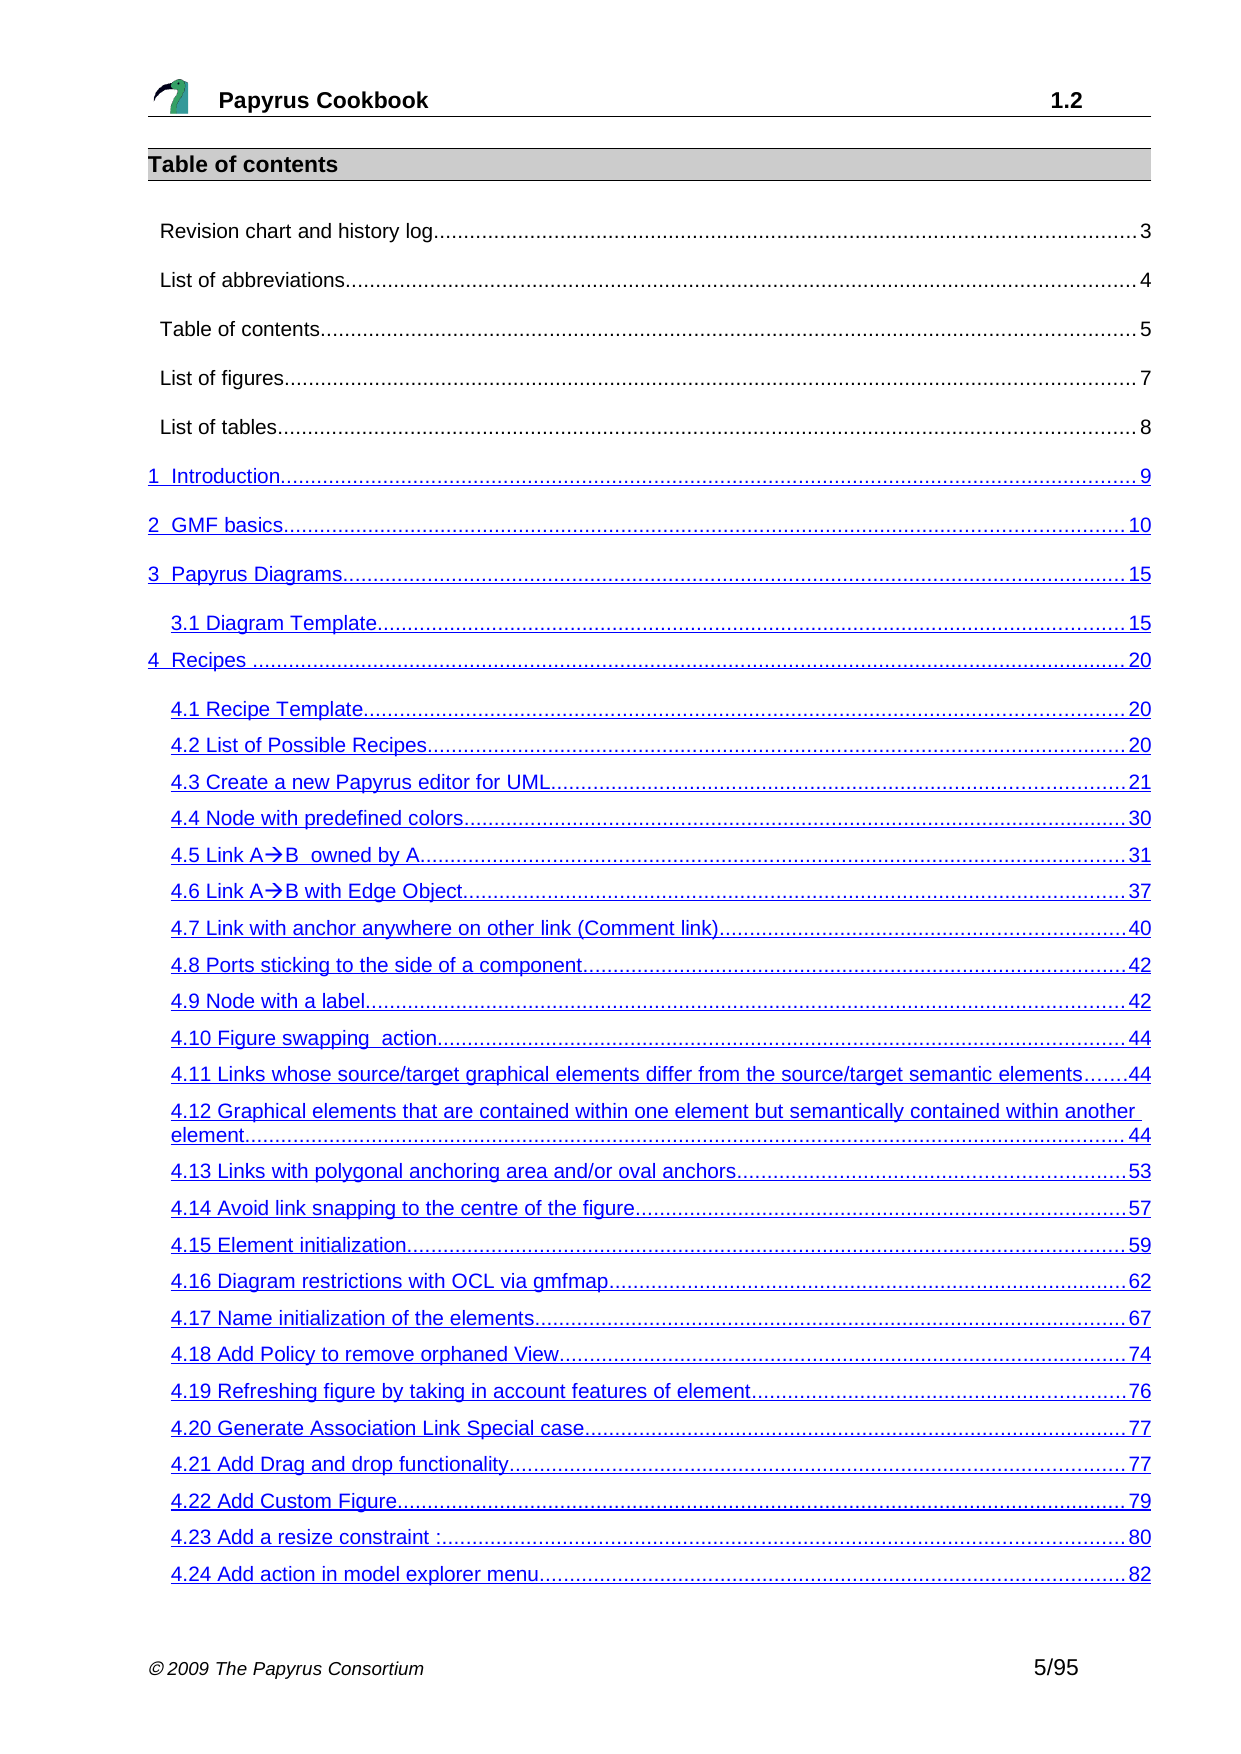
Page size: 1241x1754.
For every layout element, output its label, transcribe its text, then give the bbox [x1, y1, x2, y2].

text 4.5 Link AB owned by A 31 [171, 843, 1151, 864]
text 1 Introduction 9 [148, 464, 1151, 485]
text 4.19 Refreshing figure by taking in account features of element 76 [171, 1379, 1151, 1400]
text 4.1 Recipe Template 20 [171, 697, 1151, 718]
text 4.24 Add action in model explorer menu 82 [171, 1562, 1151, 1583]
text List of tables 8 [148, 415, 1151, 439]
text 4.16 Diagram restrictions with OCL via gmfmap 62 [171, 1269, 1151, 1290]
text 4.4 Node with predefined colors 30 [171, 806, 1151, 827]
text 4.8 Ports sticking to the side of a component 42 [171, 953, 1151, 973]
text 2 GMF basics 10 [148, 513, 1151, 534]
text 4.7 Link with anchor anywhere on other link (Comment link) 40 [171, 916, 1151, 937]
subtitle Table of contents [148, 149, 1151, 180]
text 4.14 Avoid link snapping to the centre of the figure 57 [171, 1196, 1151, 1217]
text List of figures 7 [148, 366, 1151, 390]
text List of abbreviations 4 [148, 268, 1151, 292]
text 4.15 Element initialization 59 [171, 1233, 1151, 1253]
text 4.12 Graphical elements that are contained within one element but semantically contained within another element 44 [171, 1099, 1151, 1144]
text 4.11 Links whose source/target graphical elements differ from the source/target semantic elements 44 [171, 1062, 1151, 1083]
text 4.17 Name initialization of the elements 67 [171, 1306, 1151, 1327]
text Revision chart and history log 3 [148, 218, 1151, 243]
text 4.20 Generate Association Link Special case 77 [171, 1415, 1151, 1436]
text 4.21 Add Drag and drop functionality 77 [171, 1452, 1151, 1473]
text 4.13 Links with polygonal anchoring area and/or oval anchors 53 [171, 1159, 1151, 1180]
text 3 Papyrus Diagrams 15 [148, 562, 1151, 583]
text 4.23 Add a resize constraint : 80 [171, 1525, 1151, 1546]
text 4.22 Add Custom Figure 79 [171, 1488, 1151, 1509]
text 4.9 Node with a label 42 [171, 989, 1151, 1010]
text Table of contents 5 [148, 317, 1151, 341]
text 4 Recipes 20 [148, 648, 1151, 668]
text 4.10 Figure swapping action 44 [171, 1026, 1151, 1047]
text 4.2 List of Possible Recipes 20 [171, 733, 1151, 754]
text 4.6 Link AB with Edge Object 37 [171, 879, 1151, 900]
picture [153, 79, 189, 114]
text 3.1 Diagram Template 15 [171, 611, 1151, 632]
text 4.3 Create a new Papyrus editor for UML 21 [171, 770, 1151, 791]
text 4.18 Add Policy to remove orphaned View 74 [171, 1342, 1151, 1363]
